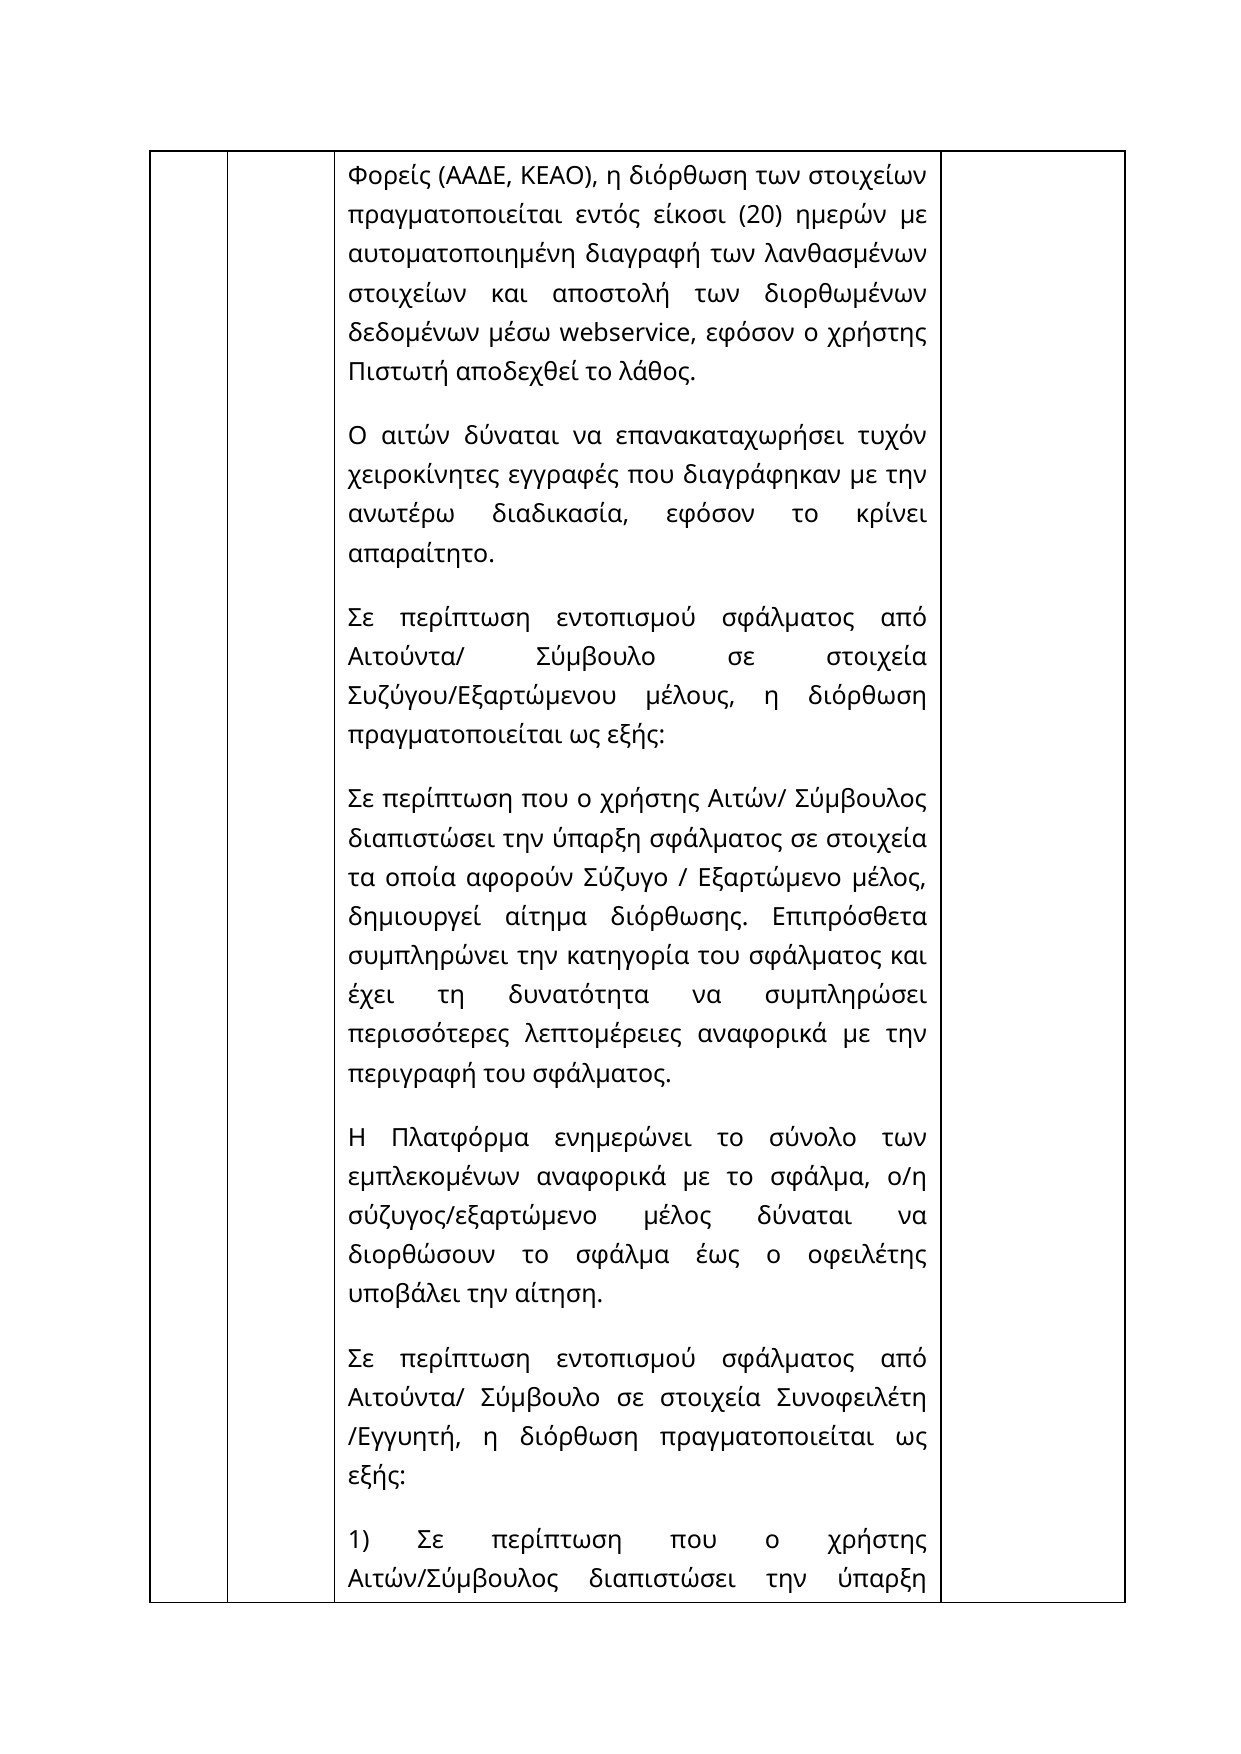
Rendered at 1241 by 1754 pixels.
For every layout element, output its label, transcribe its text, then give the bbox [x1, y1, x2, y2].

table_cell Φορείς (ΑΑΔΕ, ΚΕΑΟ), η διόρθωση των στοιχείων πραγματοποιείται εντός είκοσι (20) ημερών με αυτοματοποιημένη διαγραφή των λανθασμένων στοιχείων και αποστολή των διορθωμένων δεδομένων μέσω webservice, εφόσον ο χρήστης Πιστωτή αποδεχθεί το λάθος. Ο αιτών δύναται να επανακαταχωρήσει τυχόν χειροκίνητες εγγραφές που διαγράφηκαν με την ανωτέρω διαδικασία, εφόσον το κρίνει απαραίτητο. Σε περίπτωση εντοπισμού σφάλματος από Αιτούντα/ Σύμβουλο σε στοιχεία Συζύγου/Εξαρτώμενου μέλους, η διόρθωση πραγματοποιείται ως εξής: Σε περίπτωση που ο χρήστης Αιτών/ Σύμβουλος διαπιστώσει την ύπαρξη σφάλματος σε στοιχεία τα οποία αφορούν Σύζυγο / Εξαρτώμενο μέλος, δημιουργεί αίτημα διόρθωσης. Επιπρόσθετα συμπληρώνει την κατηγορία του σφάλματος και έχει τη δυνατότητα να συμπληρώσει περισσότερες λεπτομέρειες αναφορικά με την περιγραφή του σφάλματος. Η Πλατφόρμα ενημερώνει το σύνολο των εμπλεκομένων αναφορικά με το σφάλμα, ο/η σύζυγος/εξαρτώμενο μέλος δύναται να διορθώσουν το σφάλμα έως ο οφειλέτης υποβάλει την αίτηση. Σε περίπτωση εντοπισμού σφάλματος από Αιτούντα/ Σύμβουλο σε στοιχεία Συνοφειλέτη /Εγγυητή, η διόρθωση πραγματοποιείται ως εξής: 1) Σε περίπτωση που ο χρήστης Αιτών/Σύμβουλος διαπιστώσει την ύπαρξη [335, 152, 940, 1601]
table_cell [228, 152, 334, 1601]
table_cell [151, 152, 227, 1601]
table_cell [942, 152, 1124, 1601]
